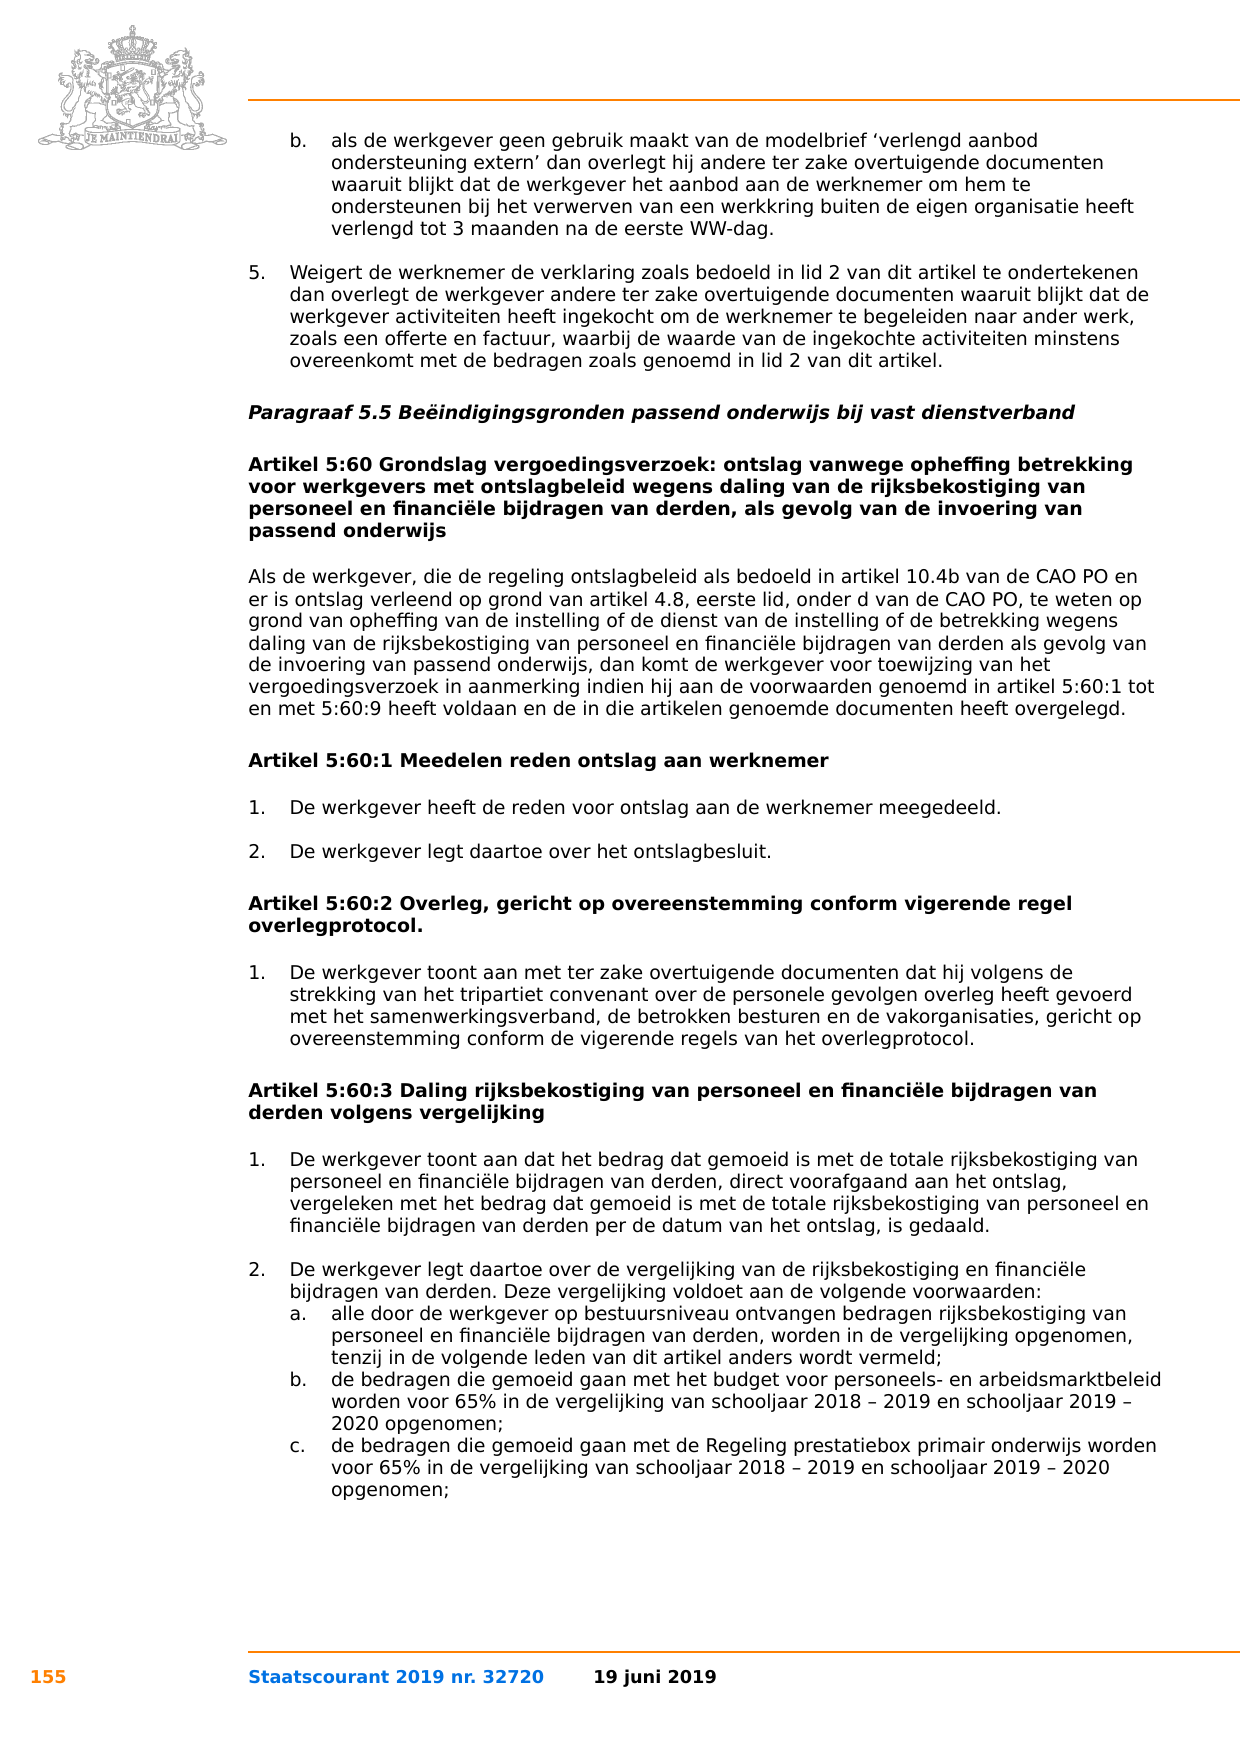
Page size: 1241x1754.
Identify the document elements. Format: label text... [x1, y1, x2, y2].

text 1. De werkgever heeft de reden voor ontslag aan de werknemer meegedeeld. [248, 797, 1163, 819]
text 2. De werkgever legt daartoe over het ontslagbesluit. [248, 841, 1163, 863]
text b. als de werkgever geen gebruik maakt van de modelbrief ‘verlengd aanbod ondersteuning extern’ dan overlegt hij andere ter zake overtuigende documenten waaruit blijkt dat de werkgever het aanbod aan de werknemer om hem te ondersteunen bij het verwerven van een werkkring buiten de eigen organisatie heeft verlengd tot 3 maanden na de eerste WW-dag. [289, 130, 1163, 240]
text 5. Weigert de werknemer de verklaring zoals bedoeld in lid 2 van dit artikel te ondertekenen dan overlegt de werkgever andere ter zake overtuigende documenten waaruit blijkt dat de werkgever activiteiten heeft ingekocht om de werknemer te begeleiden naar ander werk, zoals een offerte en factuur, waarbij de waarde van de ingekochte activiteiten minstens overeenkomt met de bedragen zoals genoemd in lid 2 van dit artikel. [248, 262, 1163, 372]
subtitle Artikel 5:60:1 Meedelen reden ontslag aan werknemer [248, 750, 1163, 772]
text 1. De werkgever toont aan met ter zake overtuigende documenten dat hij volgens de strekking van het tripartiet convenant over de personele gevolgen overleg heeft gevoerd met het samenwerkingsverband, de betrokken besturen en de vakorganisaties, gericht op overeenstemming conform de vigerende regels van het overlegprotocol. [248, 962, 1163, 1050]
subtitle Artikel 5:60:3 Daling rijksbekostiging van personeel en financiële bijdragen van derden volgens vergelijking [248, 1080, 1163, 1124]
text 2. De werkgever legt daartoe over de vergelijking van de rijksbekostiging en financiële bijdragen van derden. Deze vergelijking voldoet aan de volgende voorwaarden: [248, 1259, 1163, 1303]
subtitle Artikel 5:60:2 Overleg, gericht op overeenstemming conform vigerende regel overlegprotocol. [248, 893, 1163, 937]
picture [38, 25, 227, 150]
text Als de werkgever, die de regeling ontslagbeleid als bedoeld in artikel 10.4b van de CAO PO en er is ontslag verleend op grond van artikel 4.8, eerste lid, onder d van de CAO PO, te weten op grond van opheffing van de instelling of de dienst van de instelling of de betrekking wegens daling van de rijksbekostiging van personeel en financiële bijdragen van derden als gevolg van de invoering van passend onderwijs, dan komt de werkgever voor toewijzing van het vergoedingsverzoek in aanmerking indien hij aan de voorwaarden genoemd in artikel 5:60:1 tot en met 5:60:9 heeft voldaan en de in die artikelen genoemde documenten heeft overgelegd. [248, 566, 1163, 720]
text b. de bedragen die gemoeid gaan met het budget voor personeels- en arbeidsmarktbeleid worden voor 65% in de vergelijking van schooljaar 2018 – 2019 en schooljaar 2019 – 2020 opgenomen; [289, 1369, 1163, 1434]
text 1. De werkgever toont aan dat het bedrag dat gemoeid is met de totale rijksbekostiging van personeel en financiële bijdragen van derden, direct voorafgaand aan het ontslag, vergeleken met het bedrag dat gemoeid is met de totale rijksbekostiging van personeel en financiële bijdragen van derden per de datum van het ontslag, is gedaald. [248, 1149, 1163, 1237]
text c. de bedragen die gemoeid gaan met de Regeling prestatiebox primair onderwijs worden voor 65% in de vergelijking van schooljaar 2018 – 2019 en schooljaar 2019 – 2020 opgenomen; [289, 1434, 1163, 1501]
subtitle Paragraaf 5.5 Beëindigingsgronden passend onderwijs bij vast dienstverband [248, 402, 1163, 423]
subtitle Artikel 5:60 Grondslag vergoedingsverzoek: ontslag vanwege opheffing betrekking voor werkgevers met ontslagbeleid wegens daling van de rijksbekostiging van personeel en financiële bijdragen van derden, als gevolg van de invoering van passend onderwijs [248, 453, 1163, 541]
text a. alle door de werkgever op bestuursniveau ontvangen bedragen rijksbekostiging van personeel en financiële bijdragen van derden, worden in de vergelijking opgenomen, tenzij in de volgende leden van dit artikel anders wordt vermeld; [289, 1303, 1163, 1369]
